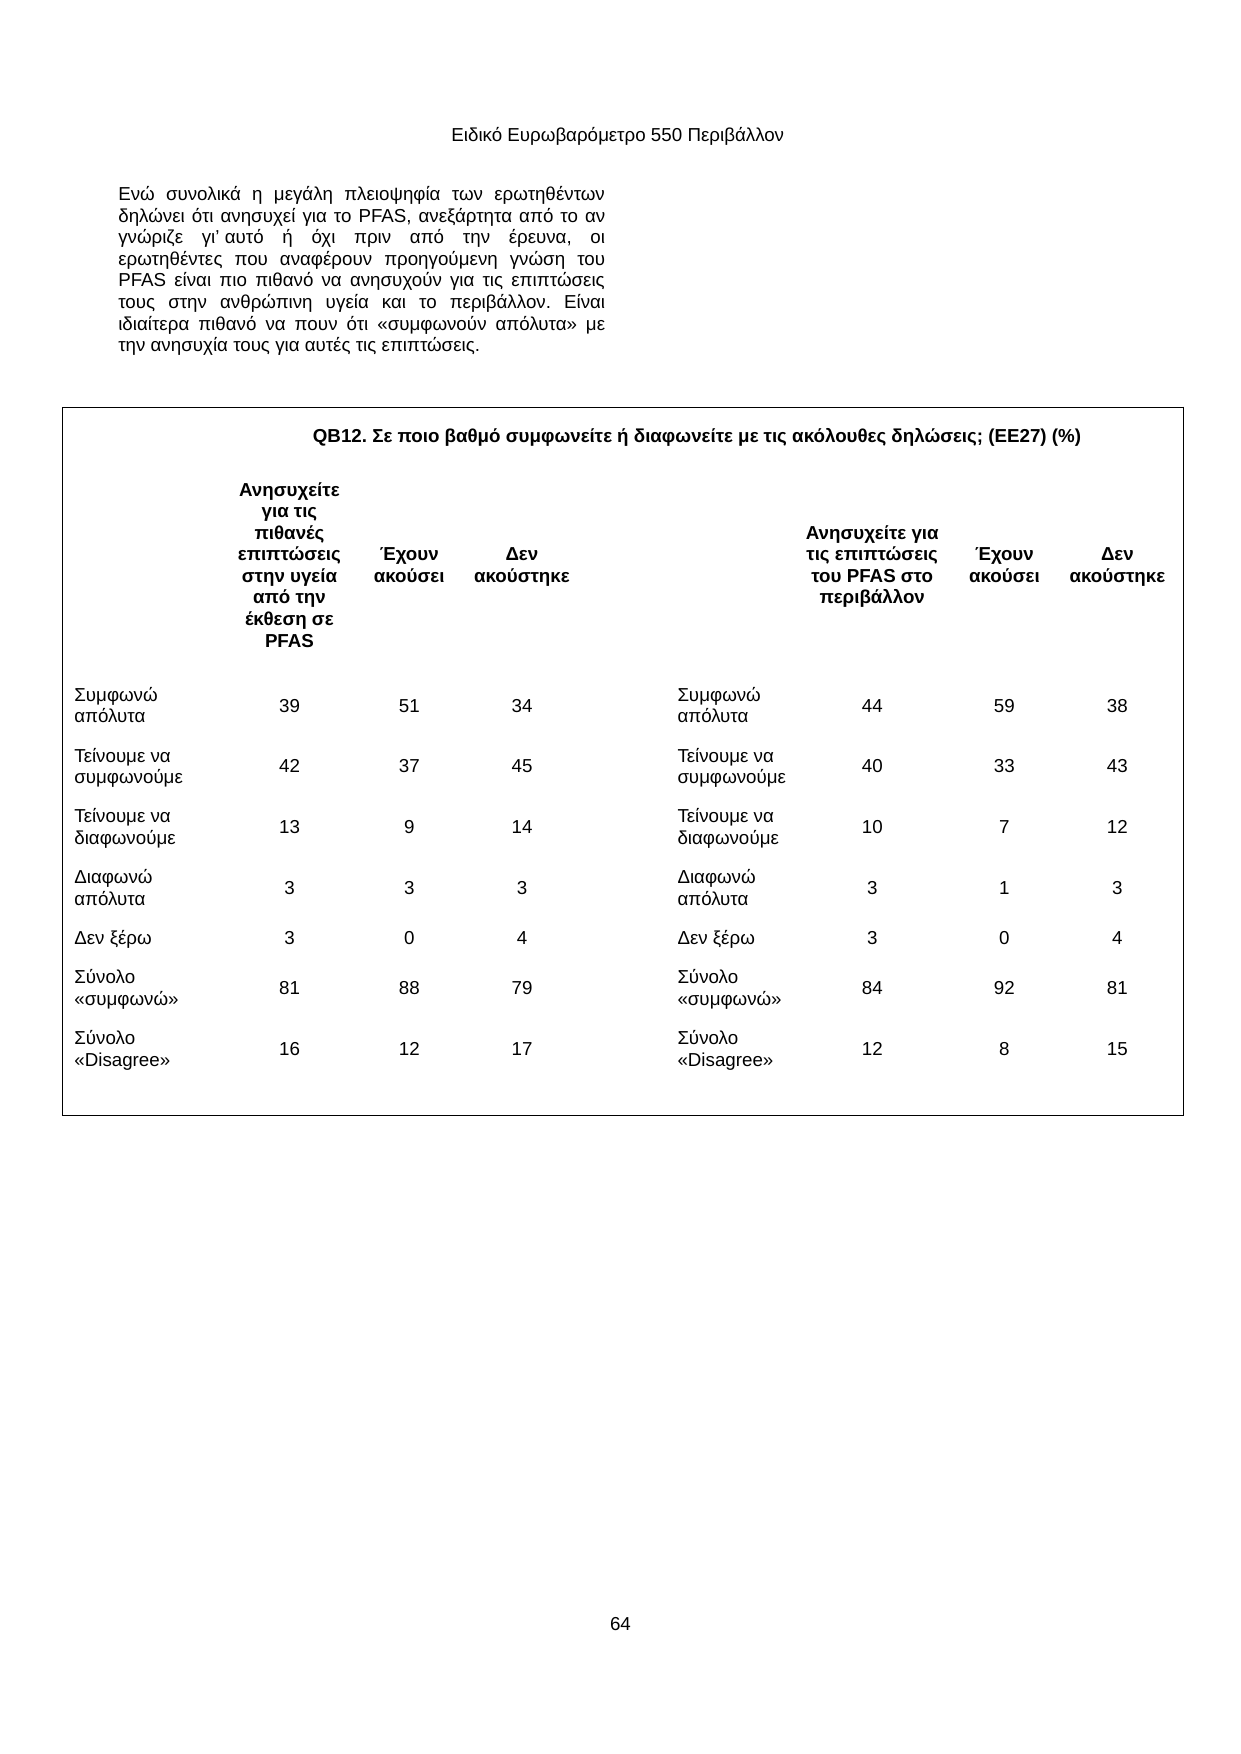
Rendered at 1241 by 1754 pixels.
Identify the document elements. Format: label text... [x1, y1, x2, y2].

table_cell 0 [948, 918, 1061, 957]
table_cell 79 [465, 958, 578, 1018]
table_cell Σύνολο «συμφωνώ» [71, 958, 226, 1018]
table_cell 17 [465, 1018, 578, 1079]
table_cell 84 [796, 958, 948, 1018]
table_cell Σύνολο «Disagree» [674, 1018, 796, 1079]
table_cell 3 [226, 857, 353, 918]
table_cell 14 [465, 796, 578, 857]
table_cell 10 [796, 796, 948, 857]
table_cell 37 [353, 736, 465, 796]
table_cell 81 [1061, 958, 1174, 1018]
table_cell Σύνολο «συμφωνώ» [674, 958, 796, 1018]
table_cell 3 [796, 857, 948, 918]
table_cell [578, 796, 674, 857]
table_cell 3 [796, 918, 948, 957]
table_cell Έχουν ακούσει [353, 455, 465, 675]
table_cell Δεν ξέρω [71, 918, 226, 957]
table_cell Τείνουμε να συμφωνούμε [71, 736, 226, 796]
table_cell 45 [465, 736, 578, 796]
table_cell 0 [353, 918, 465, 957]
table_cell Έχουν ακούσει [948, 455, 1061, 675]
table_cell [578, 918, 674, 957]
table_cell 12 [353, 1018, 465, 1079]
table_cell 3 [353, 857, 465, 918]
table_cell 1 [948, 857, 1061, 918]
table_cell [578, 857, 674, 918]
table_cell Συμφωνώ απόλυτα [674, 675, 796, 736]
table_cell 3 [226, 918, 353, 957]
table_cell Διαφωνώ απόλυτα [71, 857, 226, 918]
table_cell 13 [226, 796, 353, 857]
table_cell 4 [465, 918, 578, 957]
table_cell [578, 1018, 674, 1079]
table_cell 39 [226, 675, 353, 736]
table_header [71, 416, 226, 455]
table_cell 34 [465, 675, 578, 736]
table_cell 44 [796, 675, 948, 736]
table_cell 81 [226, 958, 353, 1018]
table_cell 3 [1061, 857, 1174, 918]
table_header QB12. Σε ποιο βαθμό συμφωνείτε ή διαφωνείτε με τις ακόλουθες δηλώσεις; (ΕΕ27) (%) [226, 416, 1174, 455]
table_cell 42 [226, 736, 353, 796]
table_cell 40 [796, 736, 948, 796]
table_cell Τείνουμε να διαφωνούμε [674, 796, 796, 857]
table_cell Τείνουμε να διαφωνούμε [71, 796, 226, 857]
table_cell 92 [948, 958, 1061, 1018]
table_cell 12 [1061, 796, 1174, 857]
table_cell Διαφωνώ απόλυτα [674, 857, 796, 918]
table_cell 15 [1061, 1018, 1174, 1079]
table_cell 88 [353, 958, 465, 1018]
text Ενώ συνολικά η μεγάλη πλειοψηφία των ερωτηθέντων δηλώνει ότι ανησυχεί για το PFAS, ανεξάρτητα από το αν γνώριζε γι’ αυτό ή όχι πριν από την έρευνα, οι ερωτηθέντες που αναφέρουν προηγούμενη γνώση του PFAS είναι πιο πιθανό να ανησυχούν για τις επιπτώσεις τους στην ανθρώπινη υγεία και το περιβάλλον. Είναι ιδιαίτερα πιθανό να πουν ότι «συμφωνούν απόλυτα» με την ανησυχία τους για αυτές τις επιπτώσεις. [118, 183, 605, 356]
table_cell [71, 455, 226, 675]
table_cell 9 [353, 796, 465, 857]
table_cell Ανησυχείτε για τις επιπτώσεις του PFAS στο περιβάλλον [796, 455, 948, 675]
table_cell 33 [948, 736, 1061, 796]
table_cell 43 [1061, 736, 1174, 796]
table_cell 4 [1061, 918, 1174, 957]
table_cell Συμφωνώ απόλυτα [71, 675, 226, 736]
table_cell Δεν ξέρω [674, 918, 796, 957]
table_cell Σύνολο «Disagree» [71, 1018, 226, 1079]
table_cell [578, 736, 674, 796]
table_cell 8 [948, 1018, 1061, 1079]
table_cell Δεν ακούστηκε [1061, 455, 1174, 675]
table_cell 59 [948, 675, 1061, 736]
table_cell 12 [796, 1018, 948, 1079]
table_cell 7 [948, 796, 1061, 857]
table_cell [578, 958, 674, 1018]
table_cell Τείνουμε να συμφωνούμε [674, 736, 796, 796]
table_cell 3 [465, 857, 578, 918]
table_cell 38 [1061, 675, 1174, 736]
table_cell 51 [353, 675, 465, 736]
table_cell [578, 455, 674, 675]
table_cell 16 [226, 1018, 353, 1079]
table_cell Ανησυχείτε για τις πιθανές επιπτώσεις στην υγεία από την έκθεση σε PFAS [226, 455, 353, 675]
table_cell [578, 675, 674, 736]
table_cell Δεν ακούστηκε [465, 455, 578, 675]
table_cell [674, 455, 796, 675]
